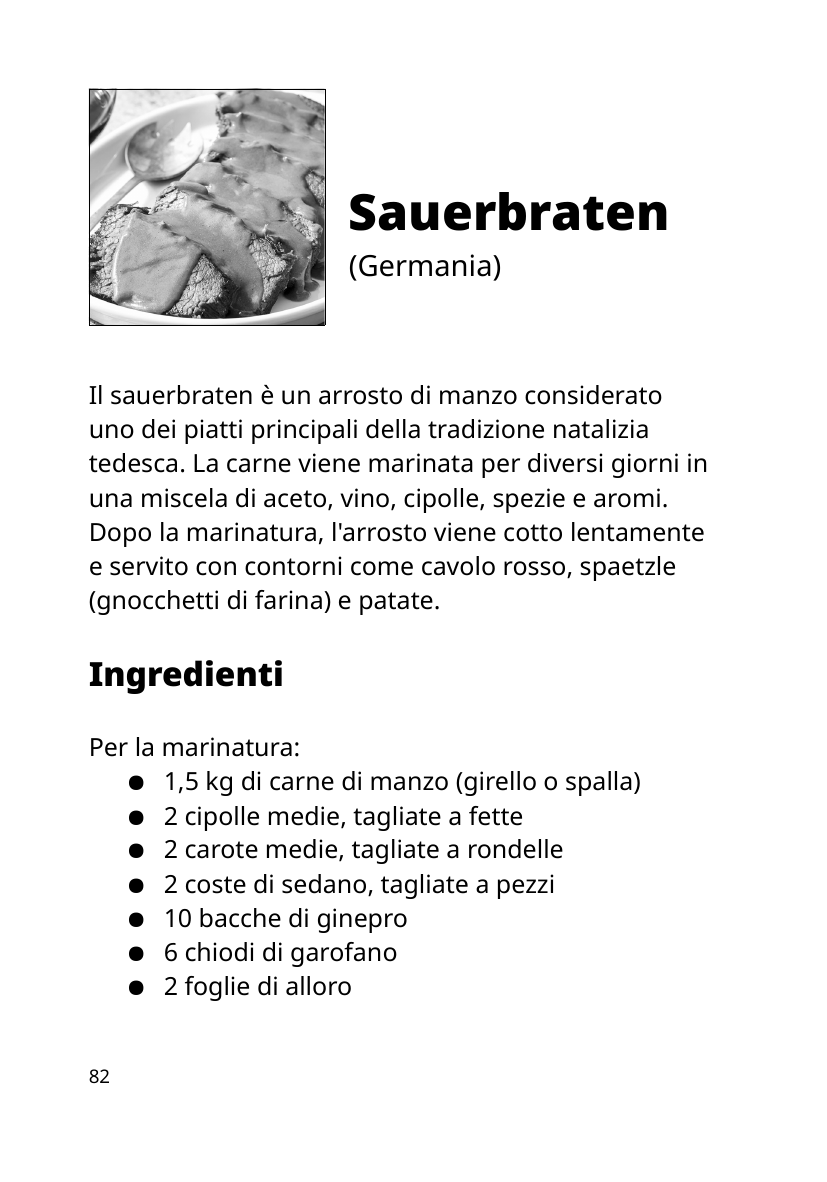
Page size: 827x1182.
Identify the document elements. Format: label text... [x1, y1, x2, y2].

text Ingredienti [88, 651, 732, 696]
list 2 carote medie, tagliate a rondelle [126, 832, 738, 866]
list 1,5 kg di carne di manzo (girello o spalla) [126, 764, 738, 798]
list 2 cipolle medie, tagliate a fette [126, 798, 738, 832]
text Sauerbraten [326, 177, 738, 245]
list 2 foglie di alloro [126, 968, 738, 1002]
list 6 chiodi di garofano [126, 934, 738, 968]
list 2 coste di sedano, tagliate a pezzi [126, 866, 738, 900]
list 10 bacche di ginepro [126, 900, 738, 934]
text Per la marinatura: [88, 730, 709, 764]
text Il sauerbraten è un arrosto di manzo considerato uno dei piatti principali della tradizione natalizia tedesca. La carne viene marinata per diversi giorni in una miscela di aceto, vino, cipolle, spezie e aromi. Dopo la marinatura, l'arrosto viene cotto lentamente e servito con contorni come cavolo rosso, spaetzle (gnocchetti di farina) e patate. [88, 378, 709, 616]
picture [90, 90, 325, 325]
text (Germania) [326, 245, 738, 285]
